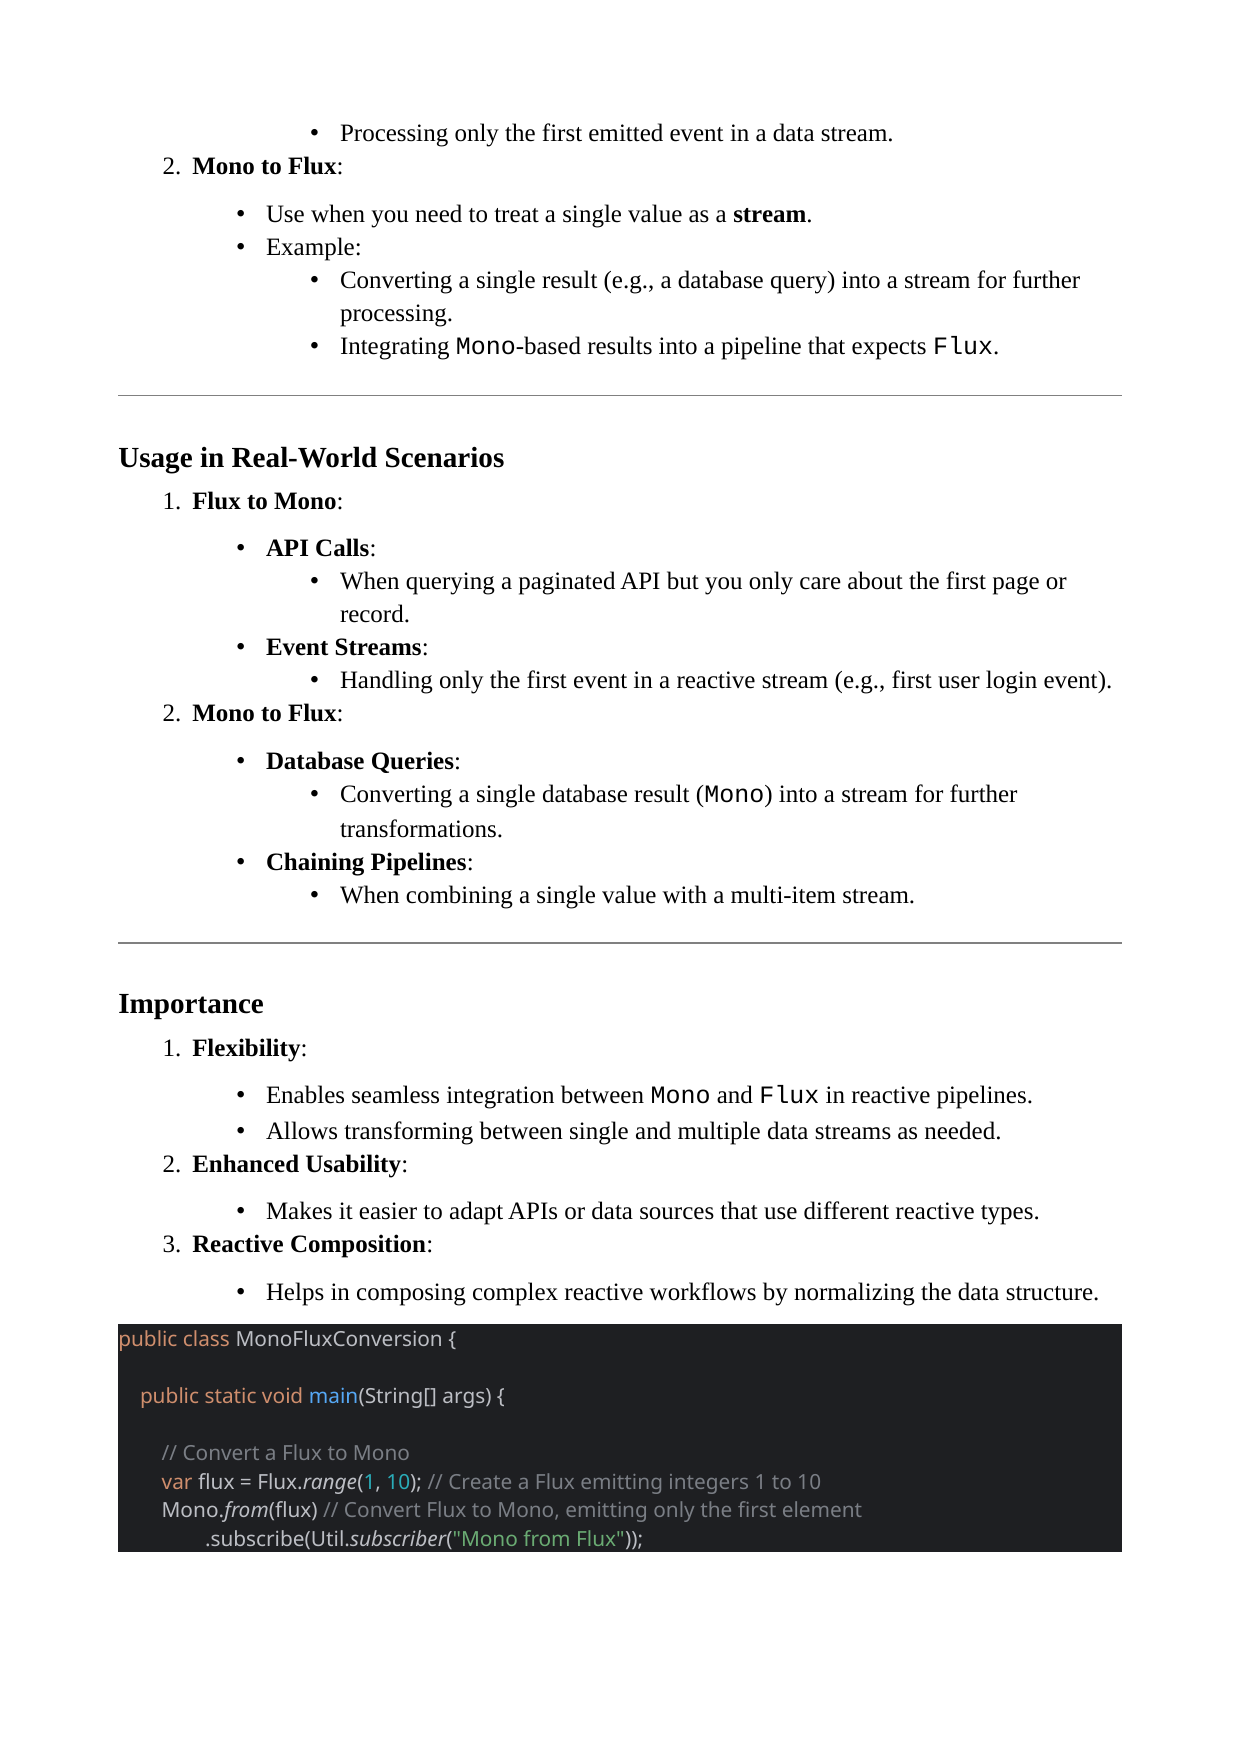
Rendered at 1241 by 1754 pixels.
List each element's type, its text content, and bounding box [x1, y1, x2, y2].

list Allows transforming between single and multiple data streams as needed. [236, 1116, 1122, 1144]
list When combining a single value with a multi-item stream. [310, 880, 1122, 909]
list Event Streams: [236, 632, 1122, 661]
subtitle Importance [118, 987, 1122, 1020]
subtitle Usage in Real-World Scenarios [118, 440, 1122, 473]
list API Calls: [236, 533, 1122, 562]
list Makes it easier to adapt APIs or data sources that use different reactive types. [236, 1196, 1122, 1225]
list Handling only the first event in a reactive stream (e.g., first user login event). [310, 665, 1122, 694]
list Flexibility: [162, 1033, 1122, 1061]
list Mono to Flux: [162, 151, 1122, 180]
list Converting a single database result (Mono) into a stream for further transformations. [310, 779, 1122, 843]
list Enables seamless integration between Mono and Flux in reactive pipelines. [236, 1080, 1122, 1111]
list Reactive Composition: [162, 1229, 1122, 1258]
list When querying a paginated API but you only care about the first page or record. [310, 566, 1122, 628]
list Flux to Mono: [162, 486, 1122, 514]
list Mono to Flux: [162, 698, 1122, 727]
list Processing only the first emitted event in a data stream. [310, 118, 1122, 147]
list Example: [236, 232, 1122, 261]
list Enhanced Usability: [162, 1149, 1122, 1177]
list Database Queries: [236, 746, 1122, 775]
list Use when you need to treat a single value as a stream. [236, 199, 1122, 227]
list Helps in composing complex reactive workflows by normalizing the data structure. [236, 1277, 1122, 1306]
list Converting a single result (e.g., a database query) into a stream for further processing. [310, 265, 1122, 327]
text public class MonoFluxConversion { public static void main(String[] args) { // Convert a Flux to Mono var flux = Flux.range(1, 10); // Create a Flux emitting integers 1 to 10 Mono.from(flux) // Convert Flux to Mono, emitting only the first element .subscribe(Util.subscriber("Mono from Flux")); [118, 1324, 1122, 1552]
list Integrating Mono-based results into a pipeline that expects Flux. [310, 331, 1122, 362]
list Chaining Pipelines: [236, 847, 1122, 876]
